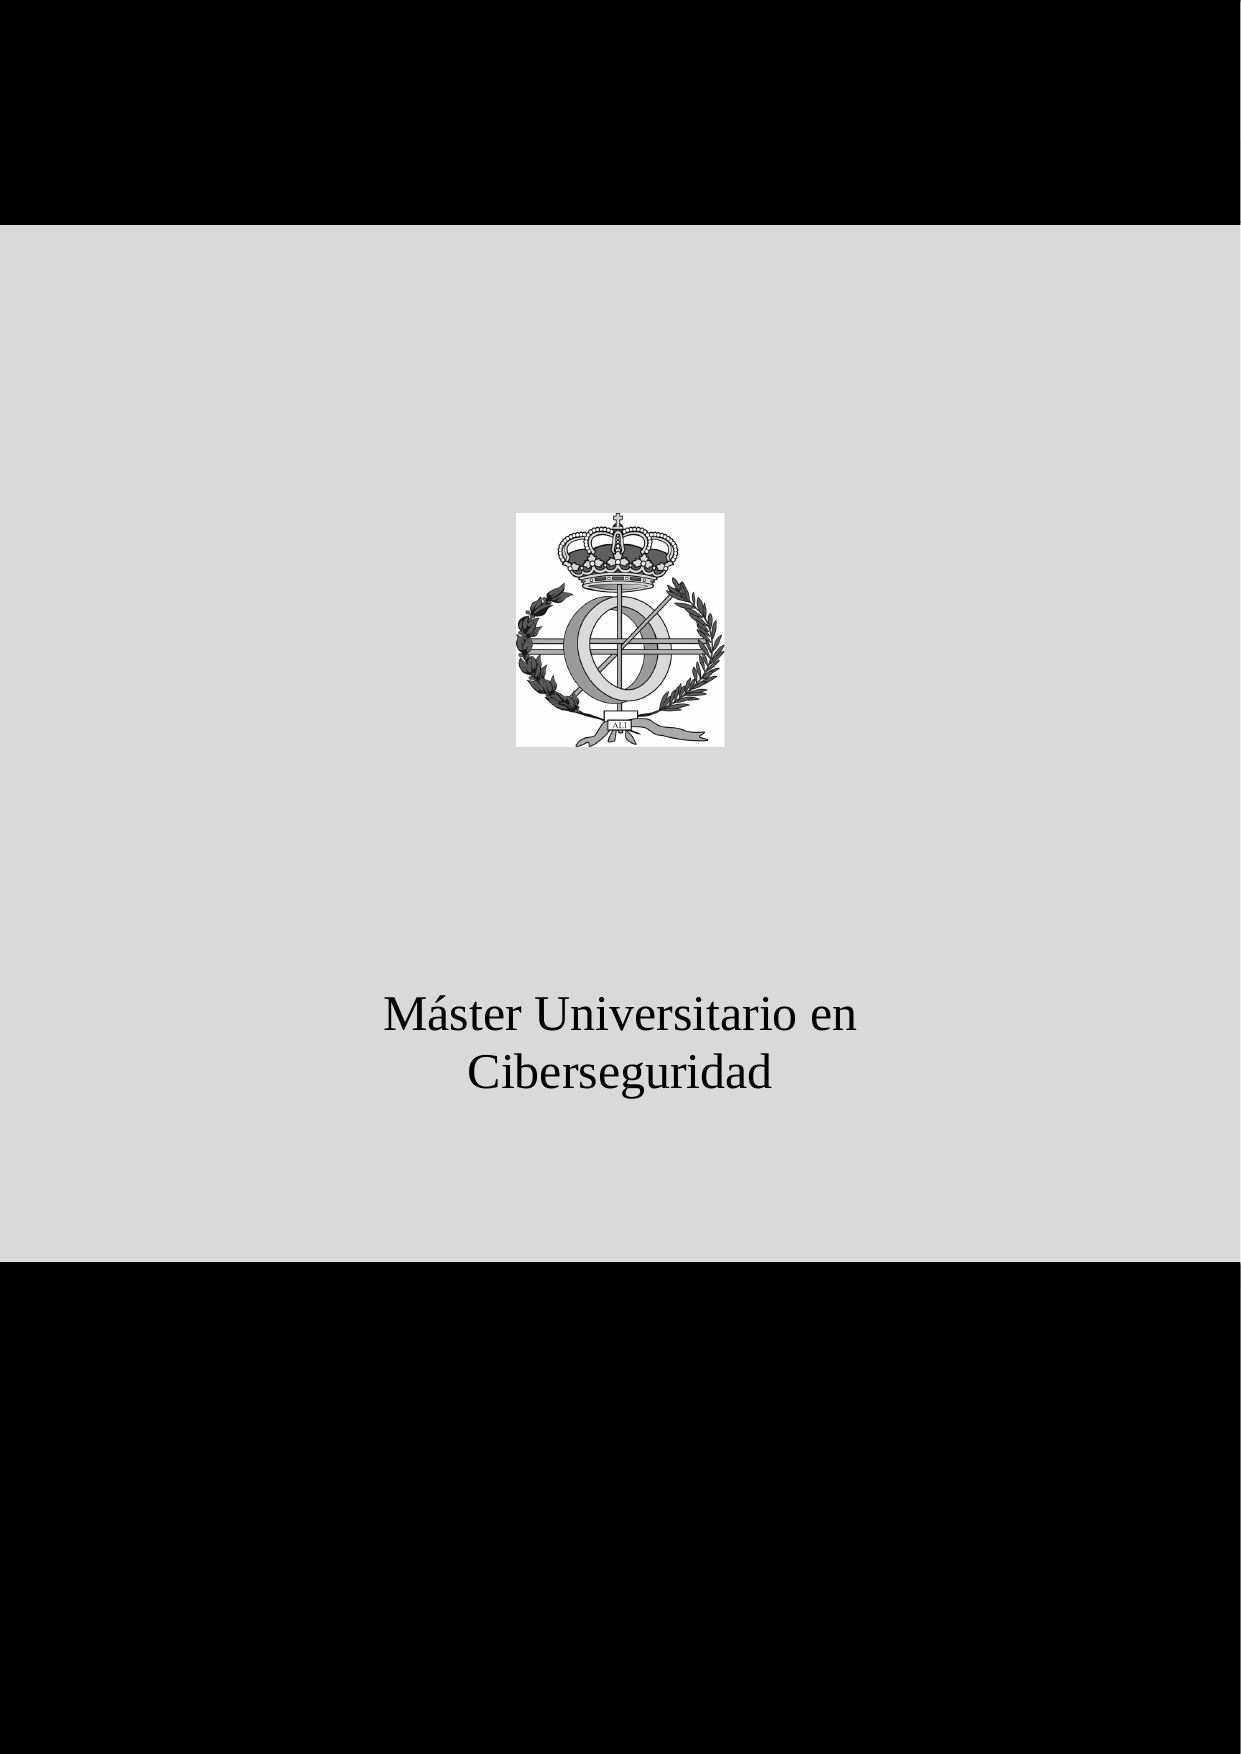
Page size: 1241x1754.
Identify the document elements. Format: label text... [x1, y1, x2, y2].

picture [516, 513, 725, 747]
text Máster Universitario en Ciberseguridad [15, 984, 1225, 1099]
